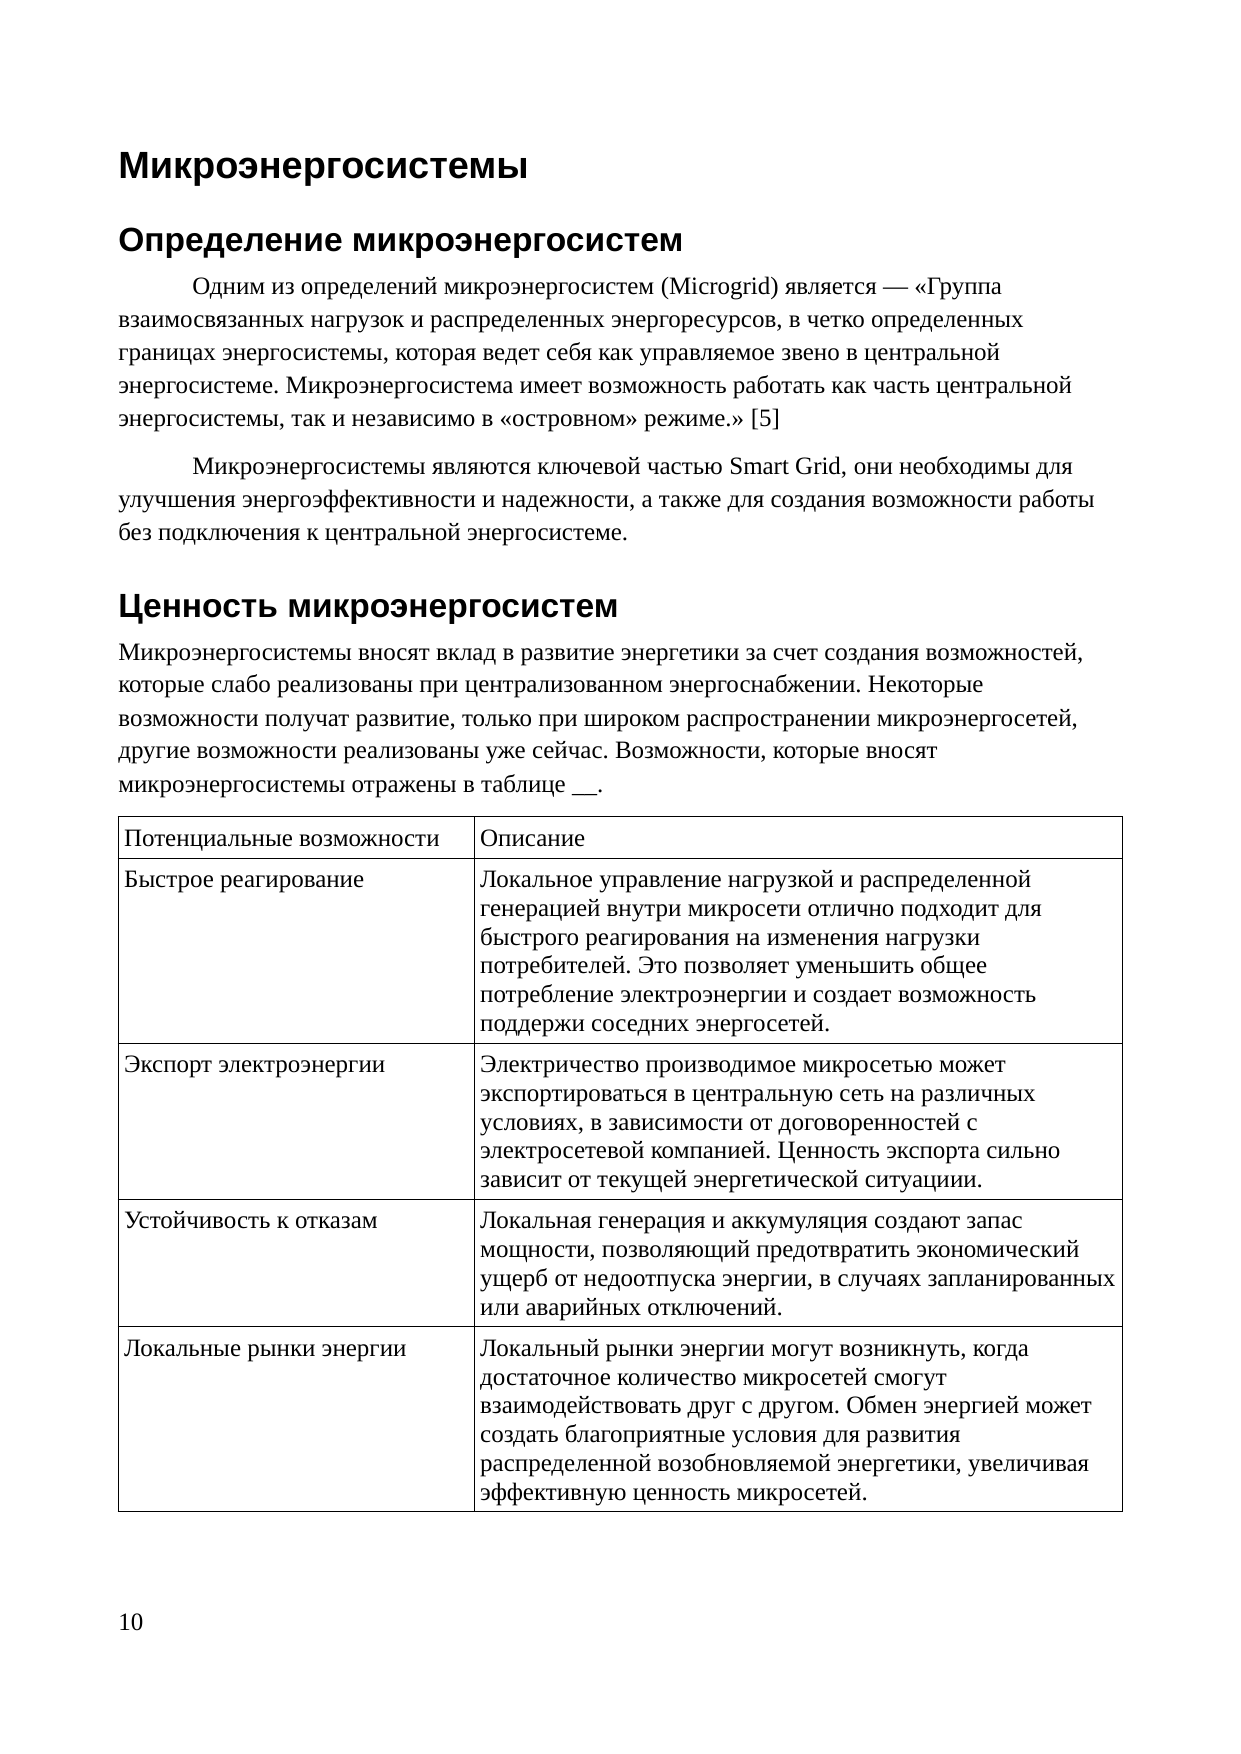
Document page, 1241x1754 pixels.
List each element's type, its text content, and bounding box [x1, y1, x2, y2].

text Микроэнергосистемы являются ключевой частью Smart Grid, они необходимы для улучшения энергоэффективности и надежности, а также для создания возможности работы без подключения к центральной энергосистеме. [118, 451, 1122, 546]
text Одним из определений микроэнергосистем (Microgrid) является — «Группа взаимосвязанных нагрузок и распределенных энергоресурсов, в четко определенных границах энергосистемы, которая ведет себя как управляемое звено в центральной энергосистеме. Микроэнергосистема имеет возможность работать как часть центральной энергосистемы, так и независимо в «островном» режиме.» [5] [118, 271, 1122, 432]
text Микроэнергосистемы вносят вклад в развитие энергетики за счет создания возможностей, которые слабо реализованы при централизованном энергоснабжении. Некоторые возможности получат развитие, только при широком распространении микроэнергосетей, другие возможности реализованы уже сейчас. Возможности, которые вносят микроэнергосистемы отражены в таблице __. [118, 637, 1122, 797]
table_cell Экспорт электроэнергии [119, 1044, 474, 1199]
subtitle Ценность микроэнергосистем [118, 585, 1122, 624]
subtitle Микроэнергосистемы [118, 143, 1122, 187]
table_header Описание [475, 817, 1122, 857]
table_cell Локальные рынки энергии [119, 1327, 474, 1511]
table_cell Устойчивость к отказам [119, 1200, 474, 1326]
table_cell Локальное управление нагрузкой и распределенной генерацией внутри микросети отлично подходит для быстрого реагирования на изменения нагрузки потребителей. Это позволяет уменьшить общее потребление электроэнергии и создает возможность поддержи соседних энергосетей. [475, 859, 1122, 1042]
subtitle Определение микроэнергосистем [118, 220, 1122, 259]
table_cell Локальная генерация и аккумуляция создают запас мощности, позволяющий предотвратить экономический ущерб от недоотпуска энергии, в случаях запланированных или аварийных отключений. [475, 1200, 1122, 1326]
table_cell Быстрое реагирование [119, 859, 474, 1042]
table_header Потенциальные возможности [119, 817, 474, 857]
table_cell Локальный рынки энергии могут возникнуть, когда достаточное количество микросетей смогут взаимодействовать друг с другом. Обмен энергией может создать благоприятные условия для развития распределенной возобновляемой энергетики, увеличивая эффективную ценность микросетей. [475, 1327, 1122, 1511]
table_cell Электричество производимое микросетью может экспортироваться в центральную сеть на различных условиях, в зависимости от договоренностей с электросетевой компанией. Ценность экспорта сильно зависит от текущей энергетической ситуациии. [475, 1044, 1122, 1199]
